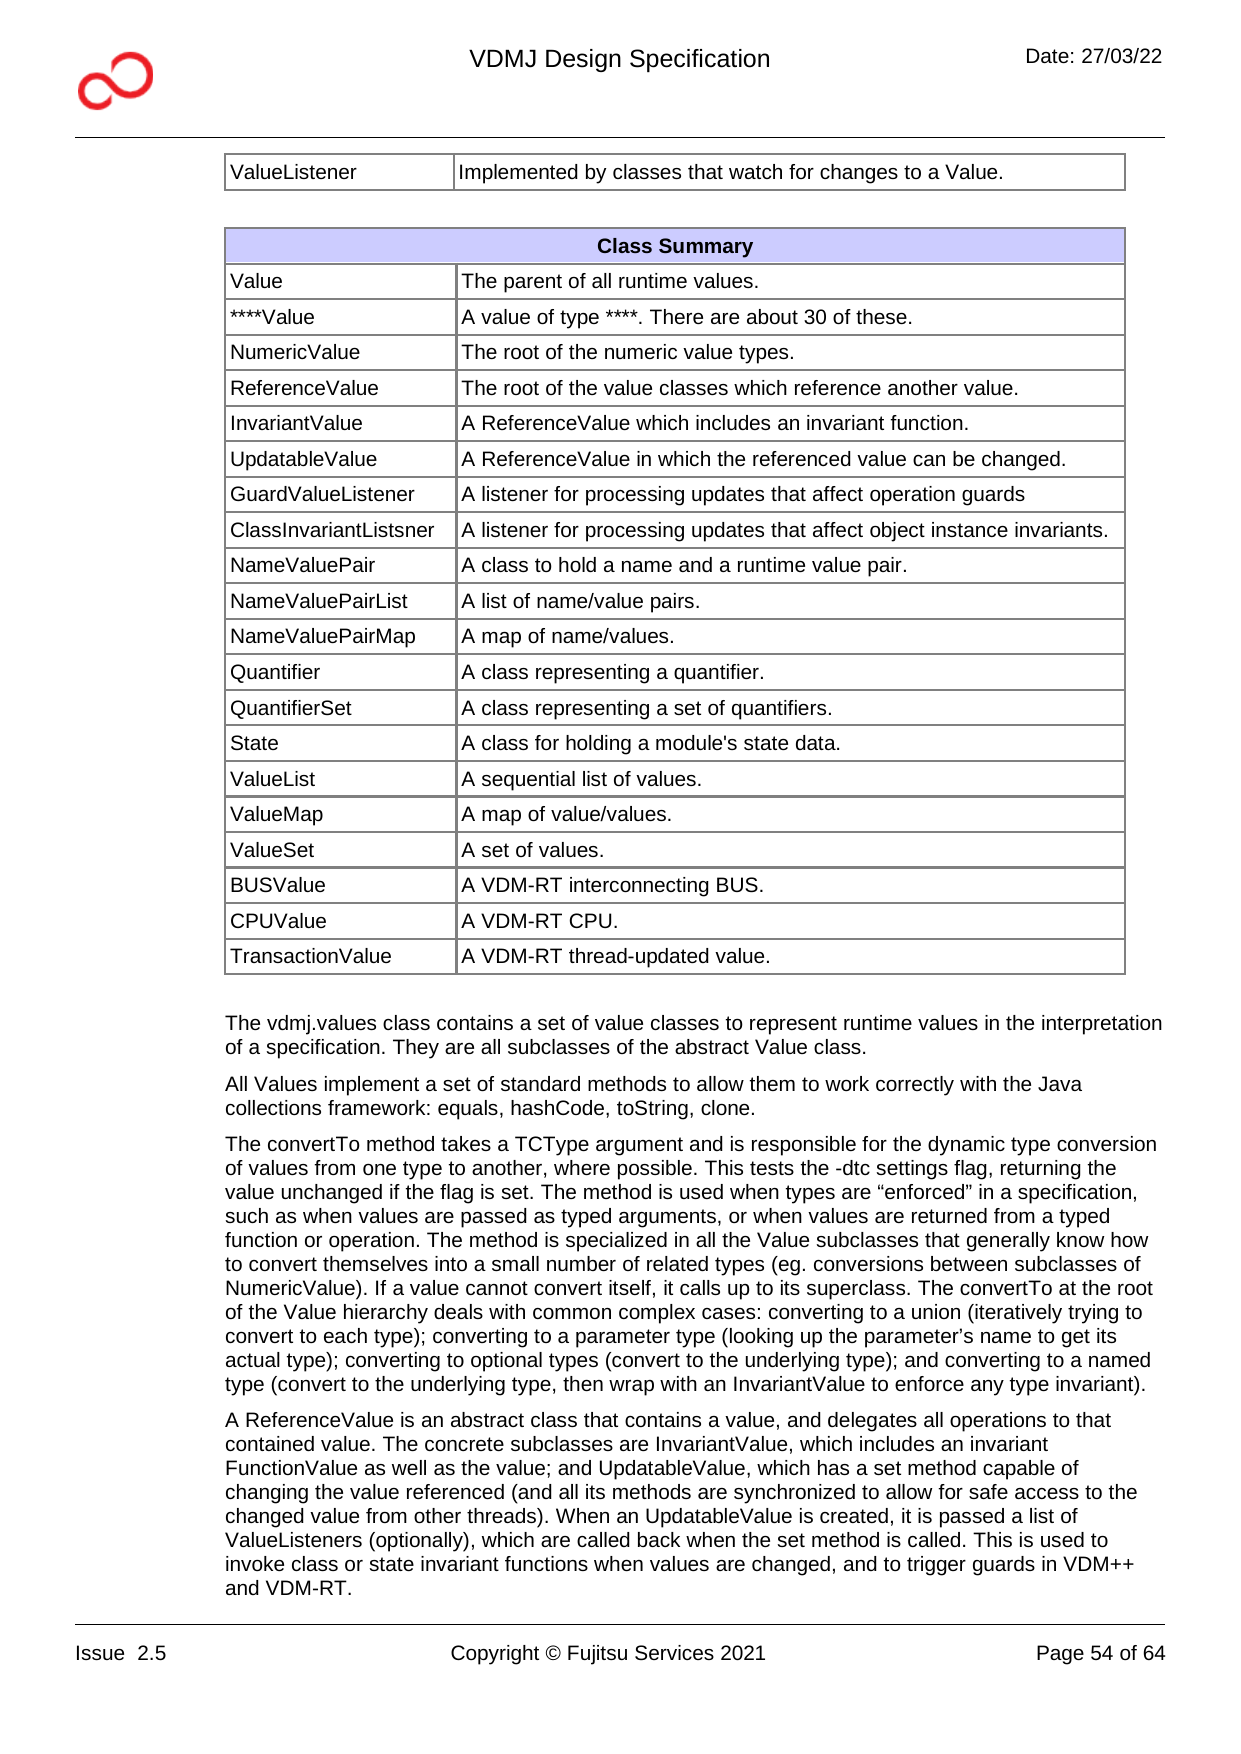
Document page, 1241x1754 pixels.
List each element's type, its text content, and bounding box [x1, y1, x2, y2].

table_cell NameValuePair [226, 549, 455, 582]
table_cell A class representing a set of quantifiers. [458, 691, 1124, 724]
table_cell BUSValue [226, 869, 455, 902]
picture [78, 44, 153, 120]
table_cell Quantifier [226, 655, 455, 689]
table_cell A listener for processing updates that affect object instance invariants. [458, 513, 1124, 547]
text The vdmj.values class contains a set of value classes to represent runtime values in the interpretation of a specification. They are all subclasses of the abstract Value class. [225, 1011, 1165, 1059]
table_cell A map of value/values. [458, 798, 1124, 831]
table_cell A class to hold a name and a runtime value pair. [458, 549, 1124, 582]
table_cell NumericValue [226, 336, 455, 369]
table_cell A VDM-RT interconnecting BUS. [458, 869, 1124, 902]
table_cell TransactionValue [226, 940, 455, 973]
table_cell ****Value [226, 300, 455, 333]
table_cell ValueSet [226, 833, 455, 866]
table_cell The parent of all runtime values. [458, 265, 1124, 298]
table_cell A list of name/value pairs. [458, 584, 1124, 618]
table_cell A listener for processing updates that affect operation guards [458, 478, 1124, 511]
text All Values implement a set of standard methods to allow them to work correctly with the Java collections framework: equals, hashCode, toString, clone. [225, 1072, 1165, 1120]
table_cell ValueListener [226, 155, 453, 188]
table_cell A class representing a quantifier. [458, 655, 1124, 689]
table_cell A value of type ****. There are about 30 of these. [458, 300, 1124, 333]
table_cell ValueList [226, 762, 455, 795]
table_cell The root of the value classes which reference another value. [458, 371, 1124, 404]
text A ReferenceValue is an abstract class that contains a value, and delegates all operations to that contained value. The concrete subclasses are InvariantValue, which includes an invariant FunctionValue as well as the value; and UpdatableValue, which has a set method capable of changing the value referenced (and all its methods are synchronized to allow for safe access to the changed value from other threads). When an UpdatableValue is created, it is passed a list of ValueListeners (optionally), which are called back when the set method is called. This is used to invoke class or state invariant functions when values are changed, and to trigger guards in VDM++ and VDM-RT. [225, 1408, 1165, 1600]
table_cell The root of the numeric value types. [458, 336, 1124, 369]
table_cell A class for holding a module's state data. [458, 726, 1124, 760]
table_cell A ReferenceValue in which the referenced value can be changed. [458, 442, 1124, 476]
table_cell NameValuePairList [226, 584, 455, 618]
table_cell UpdatableValue [226, 442, 455, 476]
table_cell ClassInvariantListsner [226, 513, 455, 547]
table_cell ValueMap [226, 798, 455, 831]
table_cell A ReferenceValue which includes an invariant function. [458, 407, 1124, 440]
table_cell CPUValue [226, 904, 455, 937]
text The convertTo method takes a TCType argument and is responsible for the dynamic type conversion of values from one type to another, where possible. This tests the -dtc settings flag, returning the value unchanged if the flag is set. The method is used when types are “enforced” in a specification, such as when values are passed as typed arguments, or when values are returned from a typed function or operation. The method is specialized in all the Value subclasses that generally know how to convert themselves into a small number of related types (eg. conversions between subclasses of NumericValue). If a value cannot convert itself, it calls up to its superclass. The convertTo at the root of the Value hierarchy deals with common complex cases: converting to a union (iteratively trying to convert to each type); converting to a parameter type (looking up the parameter’s name to get its actual type); converting to optional types (convert to the underlying type); and converting to a named type (convert to the underlying type, then wrap with an InvariantValue to enforce any type invariant). [225, 1132, 1165, 1396]
table_cell QuantifierSet [226, 691, 455, 724]
table_cell InvariantValue [226, 407, 455, 440]
table_cell A VDM-RT CPU. [458, 904, 1124, 937]
table_cell NameValuePairMap [226, 620, 455, 653]
table_header Class Summary [226, 229, 1124, 262]
table_cell Value [226, 265, 455, 298]
table_cell A sequential list of values. [458, 762, 1124, 795]
table_cell State [226, 726, 455, 760]
table_cell GuardValueListener [226, 478, 455, 511]
table_cell A VDM-RT thread-updated value. [458, 940, 1124, 973]
table_cell Implemented by classes that watch for changes to a Value. [455, 155, 1124, 188]
table_cell A set of values. [458, 833, 1124, 866]
table_cell A map of name/values. [458, 620, 1124, 653]
table_cell ReferenceValue [226, 371, 455, 404]
